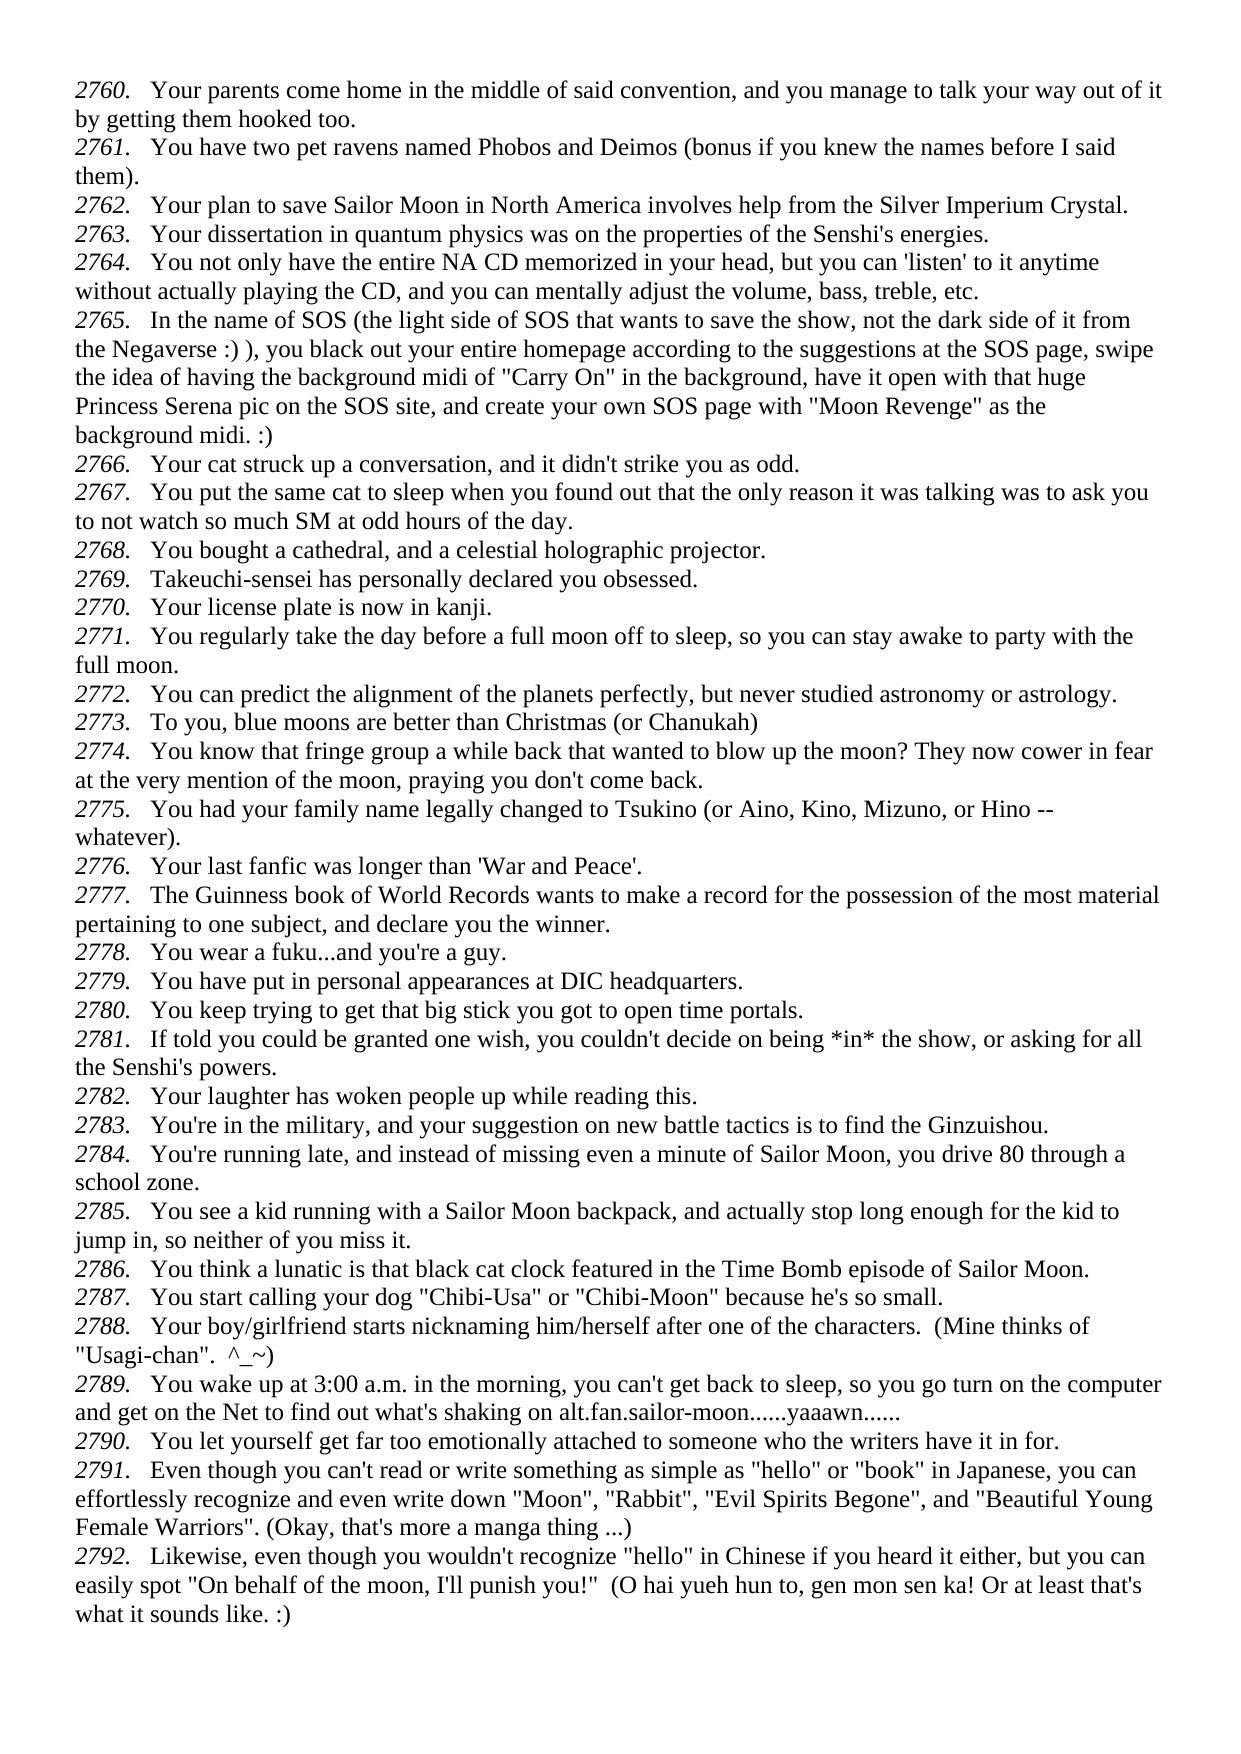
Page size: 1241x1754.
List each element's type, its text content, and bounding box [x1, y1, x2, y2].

list You start calling your dog "Chibi-Usa" or "Chibi-Moon" because he's so small. [75, 1282, 1165, 1311]
list You're running late, and instead of missing even a minute of Sailor Moon, you drive 80 through a school zone. [75, 1139, 1165, 1196]
list Your last fanfic was longer than 'War and Peace'. [75, 851, 1165, 880]
list You think a lunatic is that black cat clock featured in the Time Bomb episode of Sailor Moon. [75, 1254, 1165, 1282]
list You regularly take the day before a full moon off to sleep, so you can stay awake to party with the full moon. [75, 621, 1165, 679]
list You see a kid running with a Sailor Moon backpack, and actually stop long enough for the kid to jump in, so neither of you miss it. [75, 1196, 1165, 1254]
list You keep trying to get that big stick you got to open time portals. [75, 995, 1165, 1024]
list In the name of SOS (the light side of SOS that wants to save the show, not the dark side of it from the Negaverse :) ), you black out your entire homepage according to the suggestions at the SOS page, swipe the idea of having the background midi of "Carry On" in the background, have it open with that huge Princess Serena pic on the SOS site, and create your own SOS page with "Moon Revenge" as the background midi. :) [75, 305, 1165, 449]
list You wake up at 3:00 a.m. in the morning, you can't get back to sleep, so you go turn on the computer and get on the Net to find out what's shaking on alt.fan.sailor-moon......yaaawn...... [75, 1369, 1165, 1426]
list To you, blue moons are better than Christmas (or Chanukah) [75, 707, 1165, 736]
list You bought a cathedral, and a celestial holographic projector. [75, 535, 1165, 564]
list Likewise, even though you wouldn't recognize "hello" in Chinese if you heard it either, but you can easily spot "On behalf of the moon, I'll punish you!" (O hai yueh hun to, gen mon sen ka! Or at least that's what it sounds like. :) [75, 1541, 1165, 1627]
list You can predict the alignment of the planets perfectly, but never studied astronomy or astrology. [75, 679, 1165, 707]
list Your boy/girlfriend starts nicknaming him/herself after one of the characters. (Mine thinks of "Usagi-chan". ^_~) [75, 1311, 1165, 1369]
list You wear a fuku...and you're a guy. [75, 937, 1165, 966]
list Your cat struck up a conversation, and it didn't strike you as odd. [75, 449, 1165, 477]
list Your plan to save Sailor Moon in North America involves help from the Silver Imperium Crystal. [75, 190, 1165, 219]
list The Guinness book of World Records wants to make a record for the possession of the most material pertaining to one subject, and declare you the winner. [75, 880, 1165, 937]
list If told you could be granted one wish, you couldn't decide on being *in* the show, or asking for all the Senshi's powers. [75, 1024, 1165, 1081]
list You have two pet ravens named Phobos and Deimos (bonus if you knew the names before I said them). [75, 132, 1165, 190]
list Takeuchi-sensei has personally declared you obsessed. [75, 564, 1165, 592]
list You know that fringe group a while back that wanted to blow up the moon? They now cower in fear at the very mention of the moon, praying you don't come back. [75, 736, 1165, 794]
list You let yourself get far too emotionally attached to someone who the writers have it in for. [75, 1426, 1165, 1455]
list Your license plate is now in kanji. [75, 592, 1165, 621]
list Your parents come home in the middle of said convention, and you manage to talk your way out of it by getting them hooked too. [75, 75, 1165, 132]
list You not only have the entire NA CD memorized in your head, but you can 'listen' to it anytime without actually playing the CD, and you can mentally adjust the volume, bass, treble, etc. [75, 247, 1165, 305]
list You have put in personal appearances at DIC headquarters. [75, 966, 1165, 995]
list Your laughter has woken people up while reading this. [75, 1081, 1165, 1110]
list You put the same cat to sleep when you found out that the only reason it was talking was to ask you to not watch so much SM at odd hours of the day. [75, 477, 1165, 535]
list Your dissertation in quantum physics was on the properties of the Senshi's energies. [75, 219, 1165, 247]
list You had your family name legally changed to Tsukino (or Aino, Kino, Mizuno, or Hino -- whatever). [75, 794, 1165, 851]
list You're in the military, and your suggestion on new battle tactics is to find the Ginzuishou. [75, 1110, 1165, 1139]
list Even though you can't read or write something as simple as "hello" or "book" in Japanese, you can effortlessly recognize and even write down "Moon", "Rabbit", "Evil Spirits Begone", and "Beautiful Young Female Warriors". (Okay, that's more a manga thing ...) [75, 1455, 1165, 1541]
